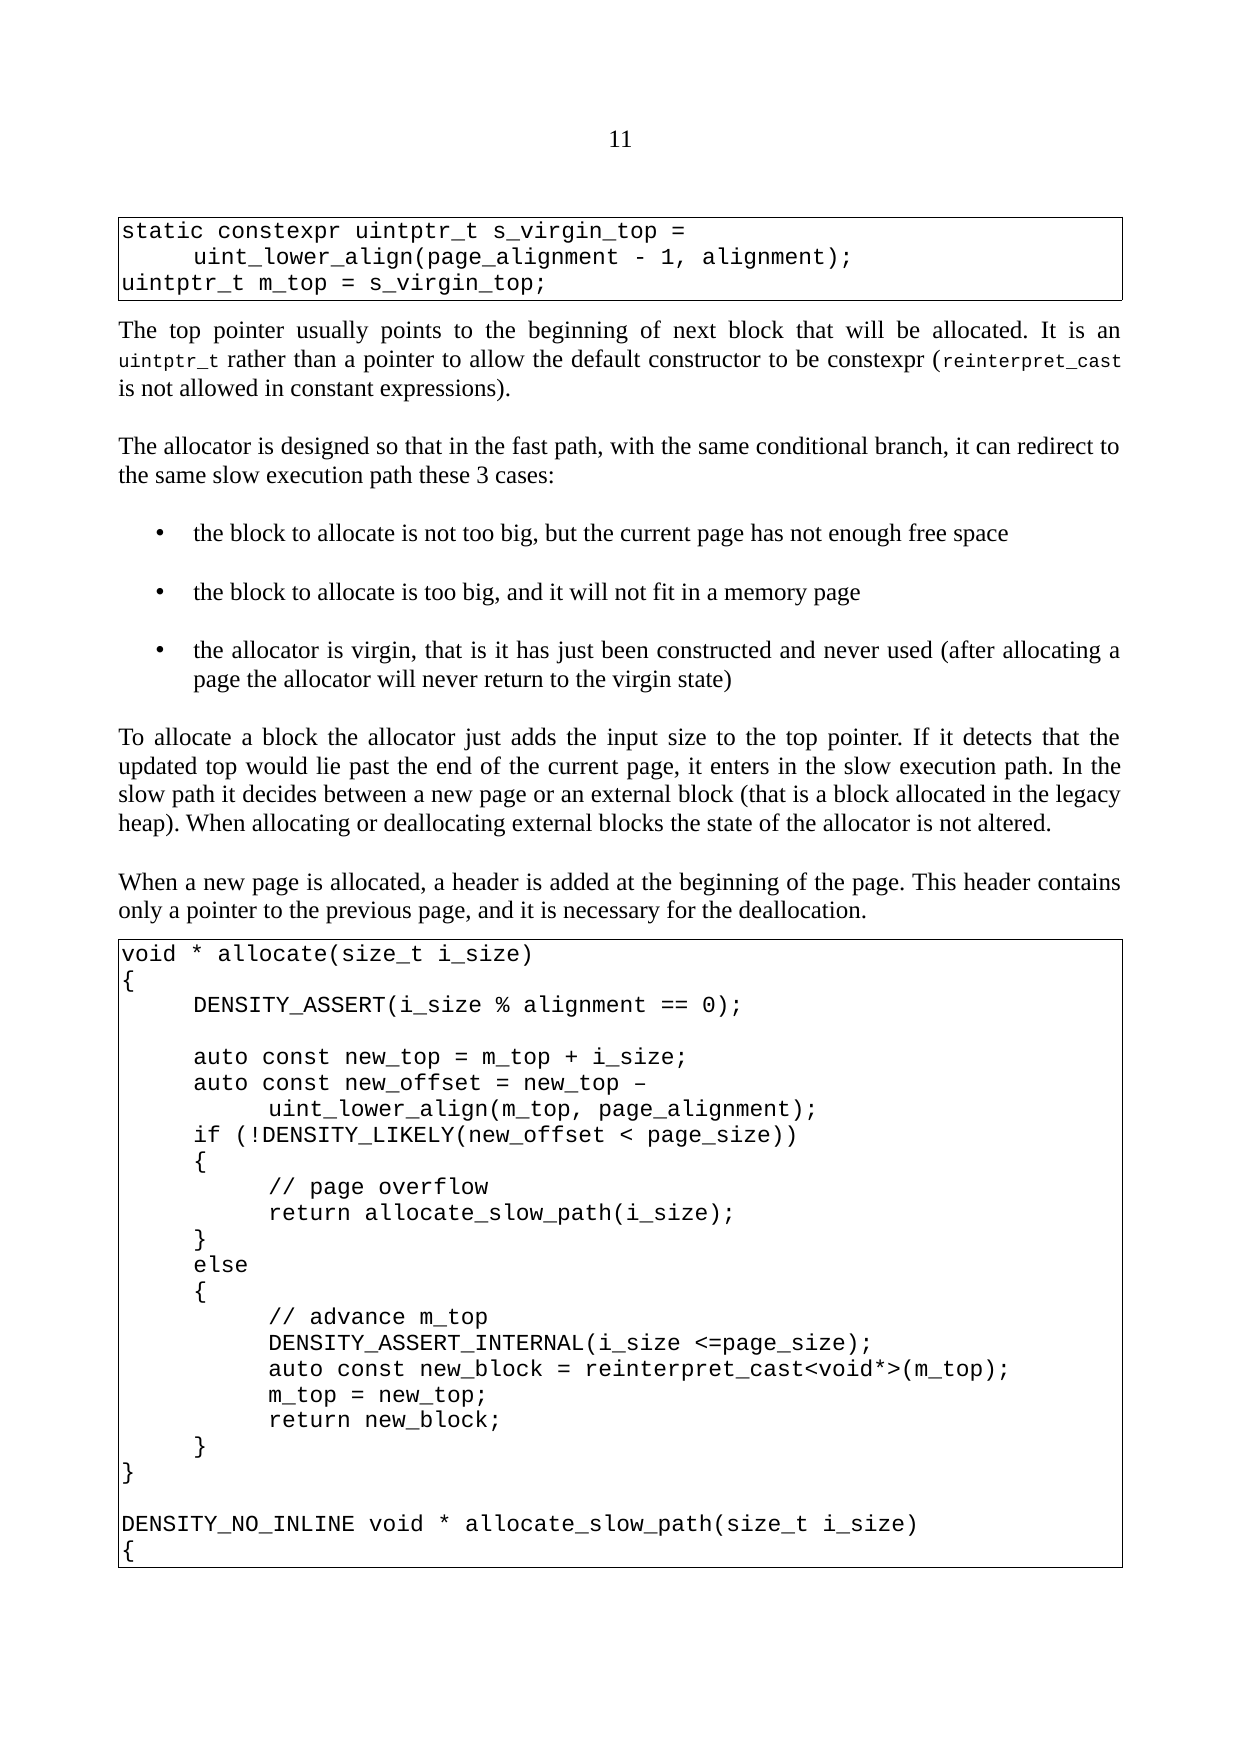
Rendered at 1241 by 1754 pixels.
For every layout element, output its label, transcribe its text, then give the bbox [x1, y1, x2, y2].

text uintptr_t m_top = s_virgin_top; [119, 268, 1122, 300]
text When a new page is allocated, a header is added at the beginning of the page. This header contains only a pointer to the previous page, and it is necessary for the deallocation. [118, 867, 1122, 924]
text } [119, 1224, 1122, 1250]
text { [119, 1276, 1122, 1302]
text DENSITY_NO_INLINE void * allocate_slow_path(size_t i_size) [119, 1509, 1122, 1536]
text } [119, 1432, 1122, 1458]
text } [119, 1458, 1122, 1487]
text uint_lower_align(m_top, page_alignment); [119, 1094, 1122, 1121]
text // page overflow [119, 1172, 1122, 1198]
list the allocator is virgin, that is it has just been constructed and never used (after allocating a page the allocator will never return to the virgin state) [156, 635, 1122, 692]
text return new_block; [119, 1406, 1122, 1432]
text DENSITY_ASSERT_INTERNAL(i_size <=page_size); [119, 1328, 1122, 1354]
text { [119, 1536, 1122, 1567]
text m_top = new_top; [119, 1380, 1122, 1406]
text DENSITY_ASSERT(i_size % alignment == 0); [119, 991, 1122, 1020]
list the block to allocate is not too big, but the current page has not enough free space [156, 518, 1122, 547]
text static constexpr uintptr_t s_virgin_top = uint_lower_align(page_alignment - 1, alignment); [119, 218, 1122, 268]
text auto const new_top = m_top + i_size; [119, 1043, 1122, 1069]
text return allocate_slow_path(i_size); [119, 1198, 1122, 1224]
text else [119, 1250, 1122, 1276]
text To allocate a block the allocator just adds the input size to the top pointer. If it detects that the updated top would lie past the end of the current page, it enters in the slow execution path. In the slow path it decides between a new page or an external block (that is a block allocated in the legacy heap). When allocating or deallocating external blocks the state of the allocator is not altered. [118, 722, 1122, 837]
text The allocator is designed so that in the fast path, with the same conditional branch, it can redirect to the same slow execution path these 3 cases: [118, 431, 1122, 489]
text // advance m_top [119, 1302, 1122, 1328]
text { [119, 1146, 1122, 1172]
text if (!DENSITY_LIKELY(new_offset < page_size)) [119, 1121, 1122, 1146]
text { [119, 965, 1122, 991]
text void * allocate(size_t i_size) [119, 940, 1122, 965]
text auto const new_block = reinterpret_cast<void*>(m_top); [119, 1354, 1122, 1380]
list the block to allocate is too big, and it will not fit in a memory page [156, 577, 1122, 605]
text The top pointer usually points to the beginning of next block that will be allocated. It is an uintptr_t rather than a pointer to allow the default constructor to be constexpr (reinterpret_cast is not allowed in constant expressions). [118, 315, 1122, 402]
text auto const new_offset = new_top – [119, 1069, 1122, 1094]
